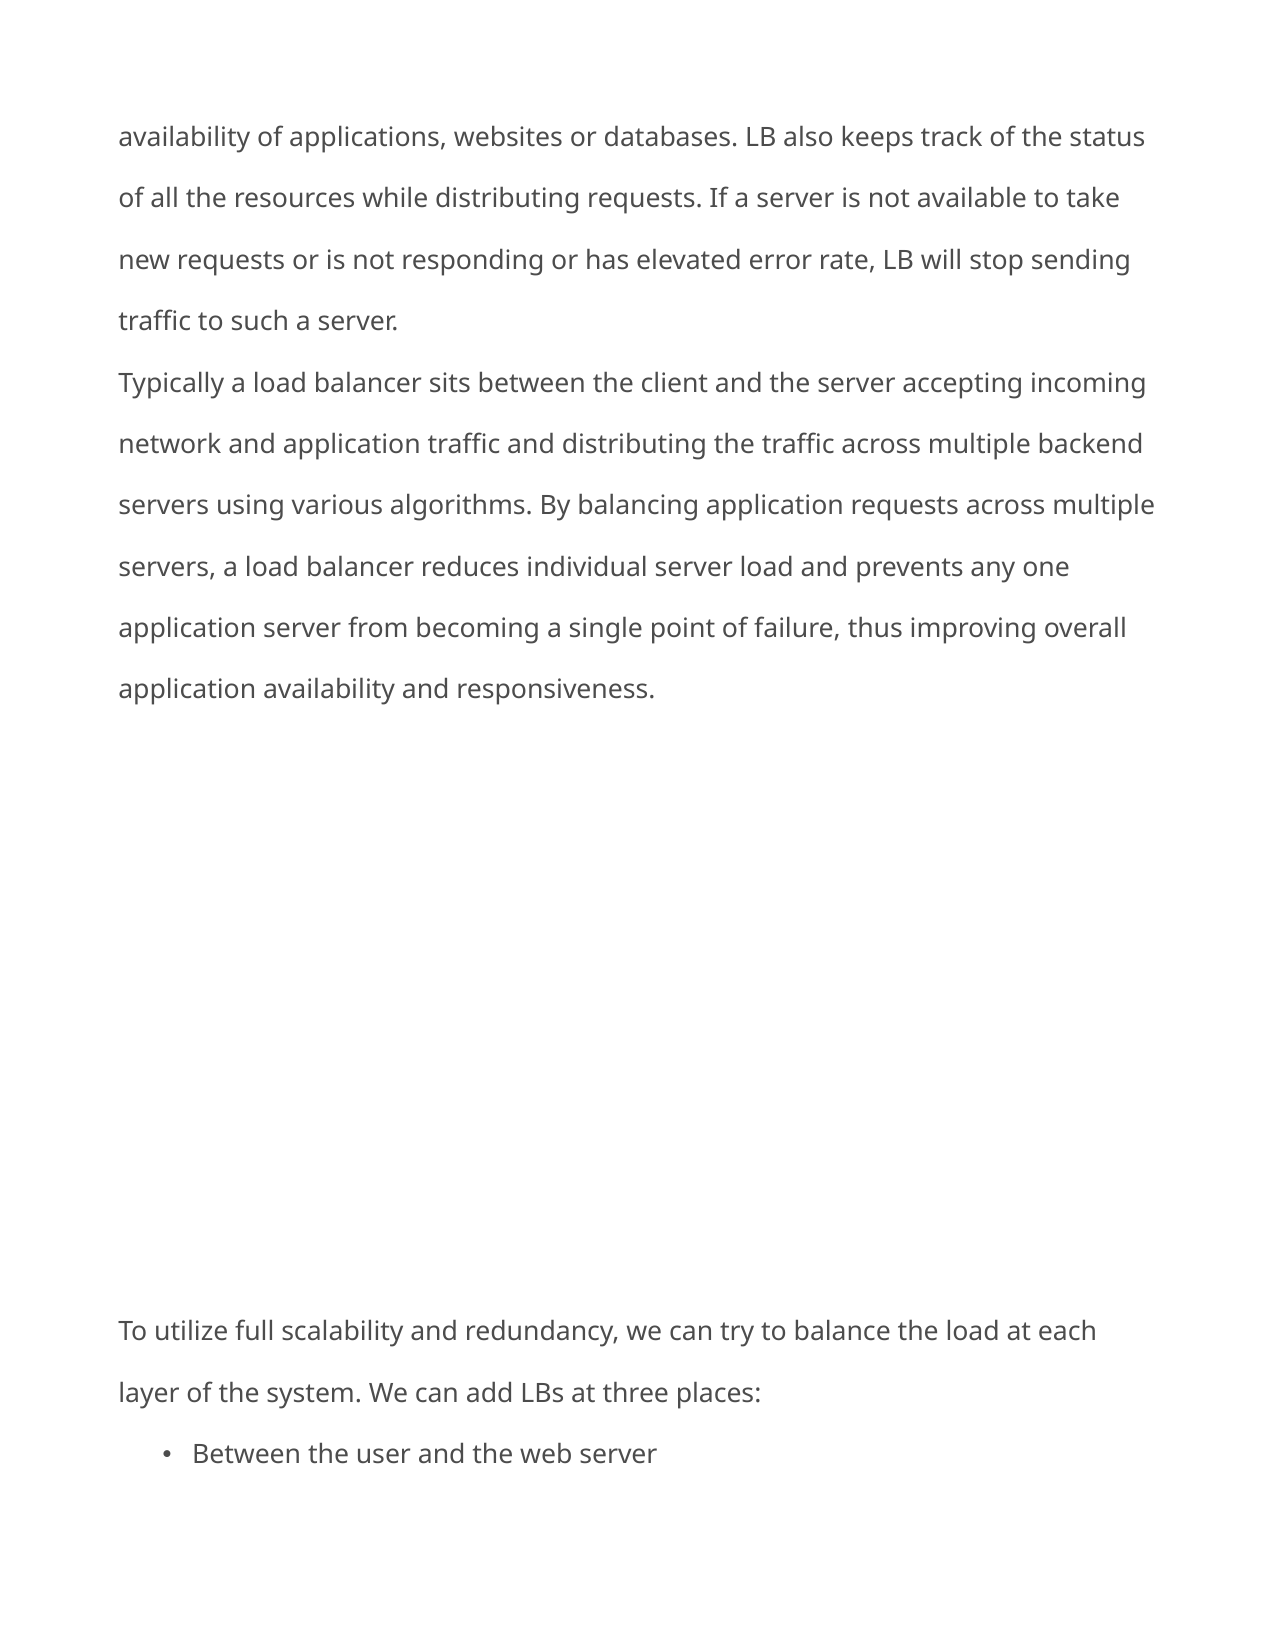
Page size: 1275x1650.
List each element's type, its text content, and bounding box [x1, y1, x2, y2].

text availability of applications, websites or databases. LB also keeps track of the status of all the resources while distributing requests. If a server is not available to take new requests or is not responding or has elevated error rate, LB will stop sending traffic to such a server. [118, 118, 1157, 338]
list Between the user and the web server [162, 1435, 1157, 1471]
text Typically a load balancer sits between the client and the server accepting incoming network and application traffic and distributing the traffic across multiple backend servers using various algorithms. By balancing application requests across multiple servers, a load balancer reduces individual server load and prevents any one application server from becoming a single point of failure, thus improving overall application availability and responsiveness. [118, 363, 1157, 706]
text To utilize full scalability and redundancy, we can try to balance the load at each layer of the system. We can add LBs at three places: [118, 1312, 1157, 1410]
